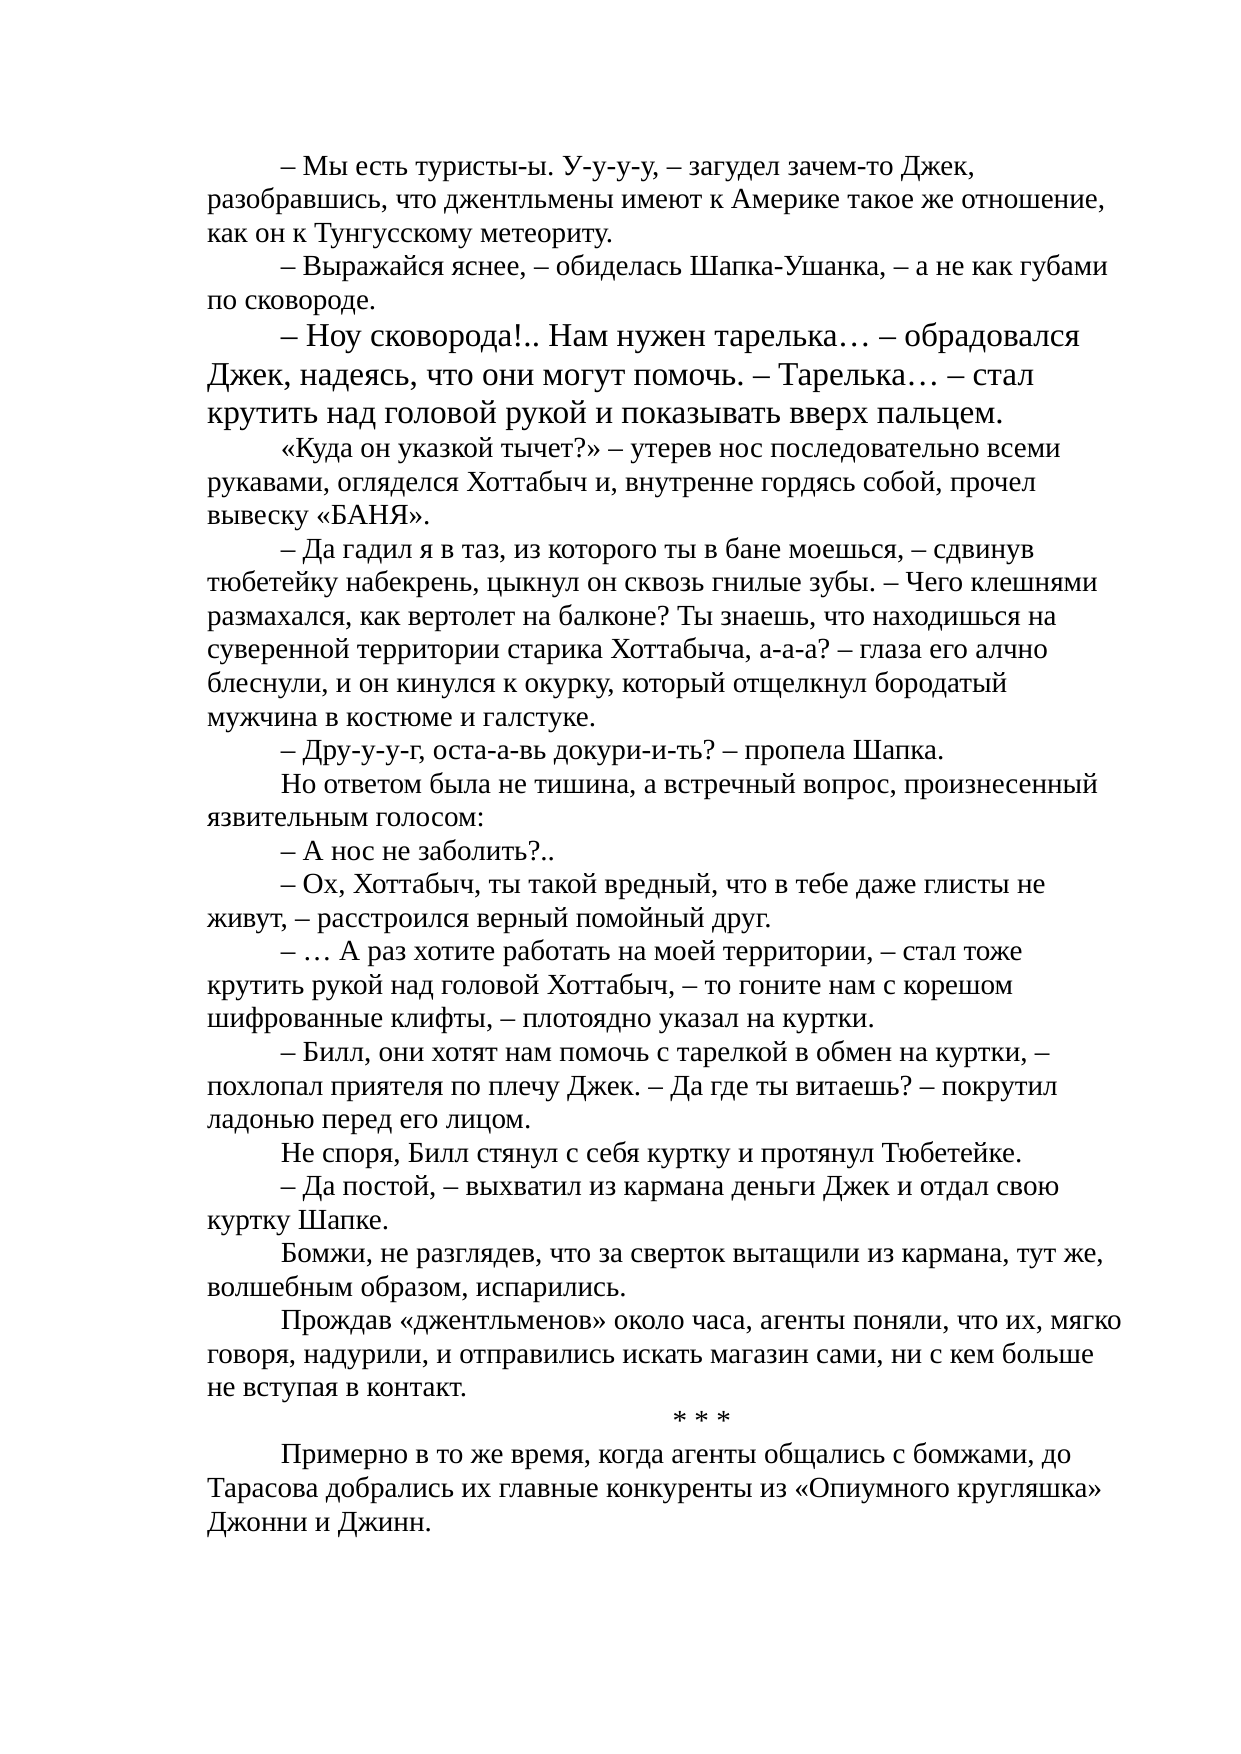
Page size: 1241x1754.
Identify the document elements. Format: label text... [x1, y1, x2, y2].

text – … А раз хотите работать на моей территории, – стал тоже крутить рукой над головой Хоттабыч, – то гоните нам с корешом шифрованные клифты, – плотоядно указал на куртки. [207, 933, 1122, 1034]
subtitle * * * [207, 1403, 1122, 1437]
text – Билл, они хотят нам помочь с тарелкой в обмен на куртки, – похлопал приятеля по плечу Джек. – Да где ты витаешь? – покрутил ладонью перед его лицом. [207, 1034, 1122, 1135]
text – Выражайся яснее, – обиделась Шапка-Ушанка, – а не как губами по сковороде. [207, 248, 1122, 315]
text – Дру-у-у-г, оста-а-вь докури-и-ть? – пропела Шапка. [207, 732, 1122, 766]
text Но ответом была не тишина, а встречный вопрос, произнесенный язвительным голосом: [207, 766, 1122, 833]
text «Куда он указкой тычет?» – утерев нос последовательно всеми рукавами, огляделся Хоттабыч и, внутренне гордясь собой, прочел вывеску «БАНЯ». [207, 430, 1122, 531]
text – Ох, Хоттабыч, ты такой вредный, что в тебе даже глисты не живут, – расстроился верный помойный друг. [207, 866, 1122, 933]
text Не споря, Билл стянул с себя куртку и протянул Тюбетейке. [207, 1135, 1122, 1168]
text Прождав «джентльменов» около часа, агенты поняли, что их, мягко говоря, надурили, и отправились искать магазин сами, ни с кем больше не вступая в контакт. [207, 1302, 1122, 1403]
text – Ноу сковорода!.. Нам нужен тарелька… – обрадовался Джек, надеясь, что они могут помочь. – Тарелька… – стал крутить над головой рукой и показывать вверх пальцем. [207, 315, 1122, 430]
text – Да гадил я в таз, из которого ты в бане моешься, – сдвинув тюбетейку набекрень, цыкнул он сквозь гнилые зубы. – Чего клешнями размахался, как вертолет на балконе? Ты знаешь, что находишься на суверенной территории старика Хоттабыча, а-а-а? – глаза его алчно блеснули, и он кинулся к окурку, который отщелкнул бородатый мужчина в костюме и галстуке. [207, 531, 1122, 732]
text – Да постой, – выхватил из кармана деньги Джек и отдал свою куртку Шапке. [207, 1168, 1122, 1235]
text – Мы есть туристы-ы. У-у-у-у, – загудел зачем-то Джек, разобравшись, что джентльмены имеют к Америке такое же отношение, как он к Тунгусскому метеориту. [207, 148, 1122, 248]
text Примерно в то же время, когда агенты общались с бомжами, до Тарасова добрались их главные конкуренты из «Опиумного кругляшка» Джонни и Джинн. [207, 1437, 1122, 1537]
text Бомжи, не разглядев, что за сверток вытащили из кармана, тут же, волшебным образом, испарились. [207, 1235, 1122, 1302]
text – А нос не заболить?.. [207, 833, 1122, 866]
